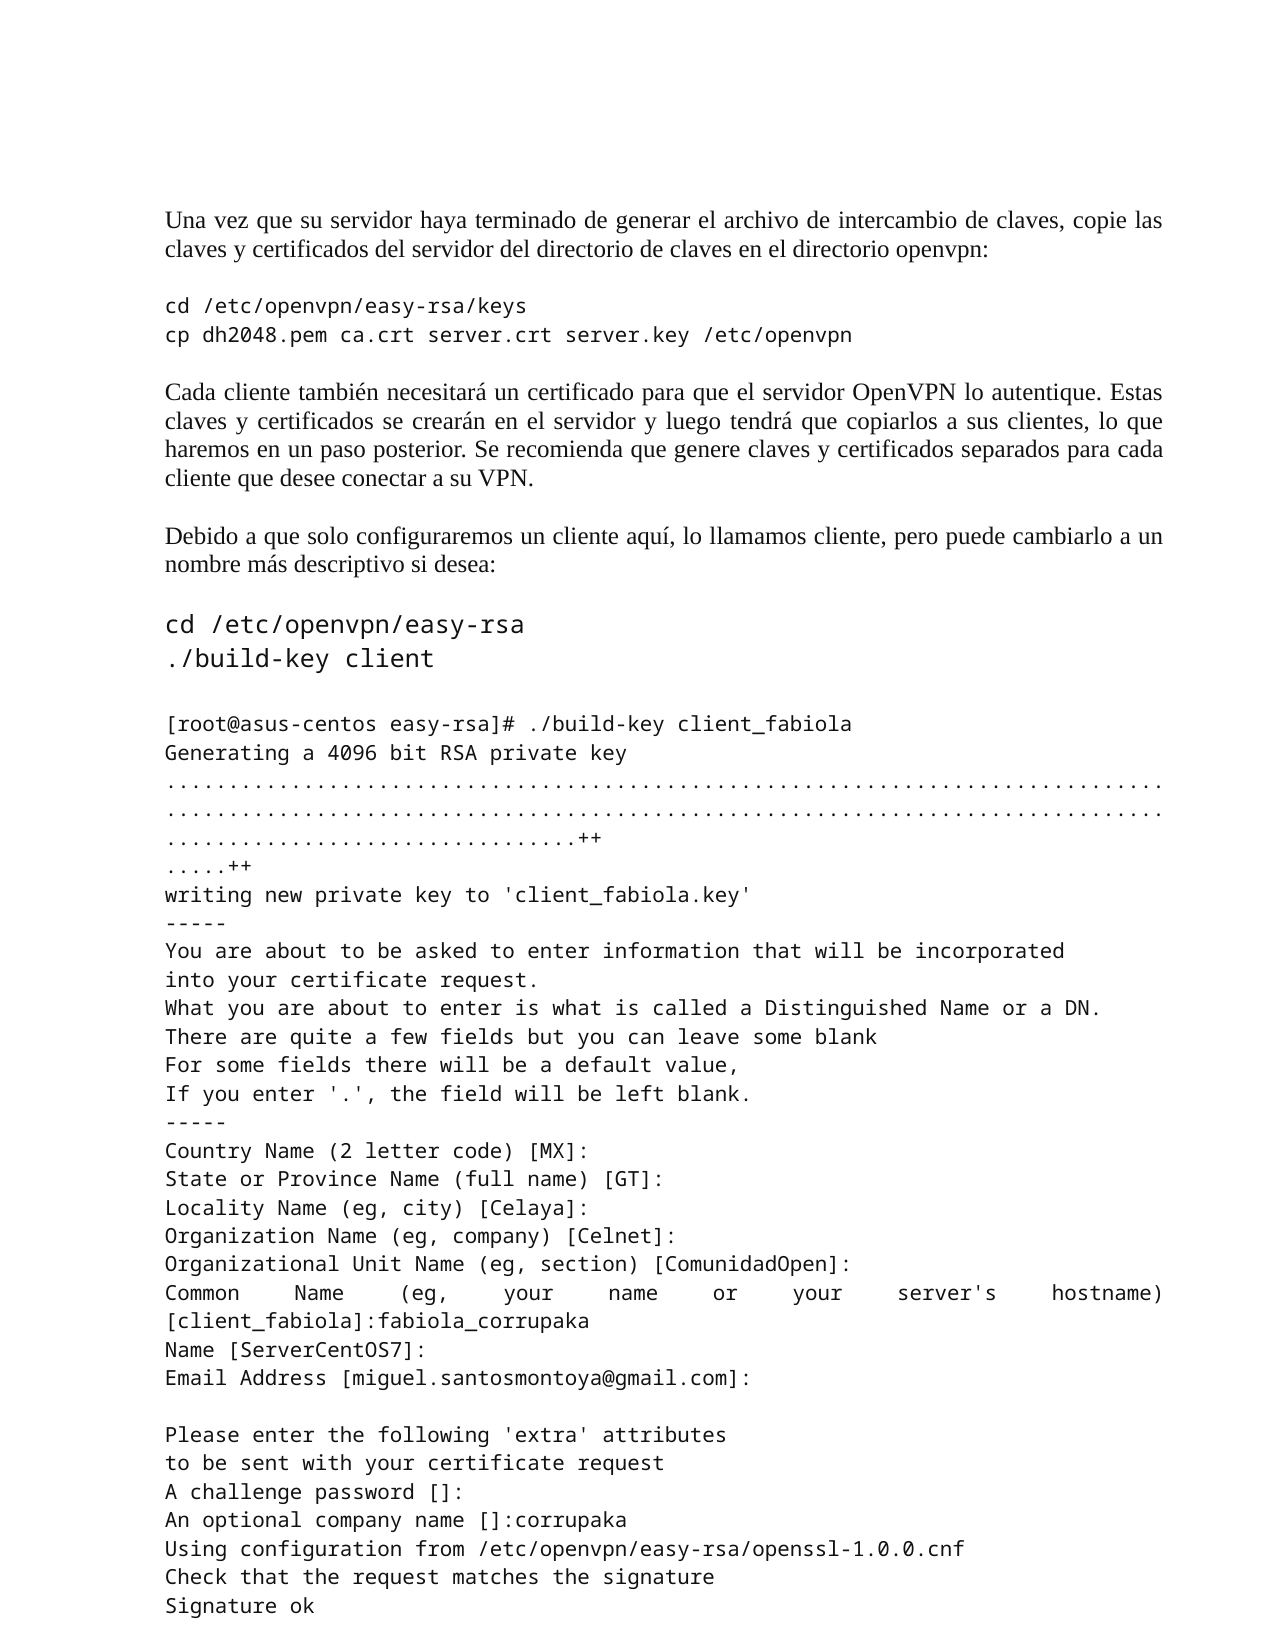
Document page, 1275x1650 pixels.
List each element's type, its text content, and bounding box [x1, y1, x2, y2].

text You are about to be asked to enter information that will be incorporated [164, 937, 1164, 965]
text Name [ServerCentOS7]: [164, 1335, 1164, 1363]
text Generating a 4096 bit RSA private key [164, 738, 1164, 766]
text Locality Name (eg, city) [Celaya]: [164, 1193, 1164, 1221]
text Using configuration from /etc/openvpn/easy-rsa/openssl-1.0.0.cnf [164, 1534, 1164, 1562]
text writing new private key to 'client_fabiola.key' [164, 880, 1164, 908]
text Una vez que su servidor haya terminado de generar el archivo de intercambio de claves, copie las claves y certificados del servidor del directorio de claves en el directorio openvpn: [164, 205, 1164, 263]
text Cada cliente también necesitará un certificado para que el servidor OpenVPN lo autentique. Estas claves y certificados se crearán en el servidor y luego tendrá que copiarlos a sus clientes, lo que haremos en un paso posterior. Se recomienda que genere claves y certificados separados para cada cliente que desee conectar a su VPN. [164, 377, 1164, 492]
text Email Address [miguel.santosmontoya@gmail.com]: [164, 1363, 1164, 1392]
text cp dh2048.pem ca.crt server.crt server.key /etc/openvpn [164, 320, 1164, 348]
text There are quite a few fields but you can leave some blank [164, 1022, 1164, 1050]
text If you enter '.', the field will be left blank. [164, 1079, 1164, 1107]
text What you are about to enter is what is called a Distinguished Name or a DN. [164, 993, 1164, 1022]
text Common Name (eg, your name or your server's hostname) [client_fabiola]:fabiola_corrupaka [164, 1278, 1164, 1335]
text An optional company name []:corrupaka [164, 1505, 1164, 1534]
text Please enter the following 'extra' attributes [164, 1420, 1164, 1448]
text cd /etc/openvpn/easy-rsa/keys [164, 291, 1164, 320]
text cd /etc/openvpn/easy-rsa [164, 607, 1164, 641]
text into your certificate request. [164, 965, 1164, 993]
text ./build-key client [164, 641, 1164, 675]
text Check that the request matches the signature [164, 1562, 1164, 1591]
text to be sent with your certificate request [164, 1448, 1164, 1477]
text Country Name (2 letter code) [MX]: [164, 1136, 1164, 1164]
text Organization Name (eg, company) [Celnet]: [164, 1221, 1164, 1249]
text State or Province Name (full name) [GT]: [164, 1164, 1164, 1193]
text Signature ok [164, 1591, 1164, 1619]
text ----- [164, 1107, 1164, 1136]
text Organizational Unit Name (eg, section) [ComunidadOpen]: [164, 1249, 1164, 1278]
text Debido a que solo configuraremos un cliente aquí, lo llamamos cliente, pero puede cambiarlo a un nombre más descriptivo si desea: [164, 521, 1164, 578]
text ----- [164, 908, 1164, 937]
text .................................................................................................................................................................................................++ [164, 766, 1164, 851]
text A challenge password []: [164, 1477, 1164, 1505]
text [root@asus-centos easy-rsa]# ./build-key client_fabiola [164, 709, 1164, 738]
text For some fields there will be a default value, [164, 1050, 1164, 1079]
text .....++ [164, 851, 1164, 880]
